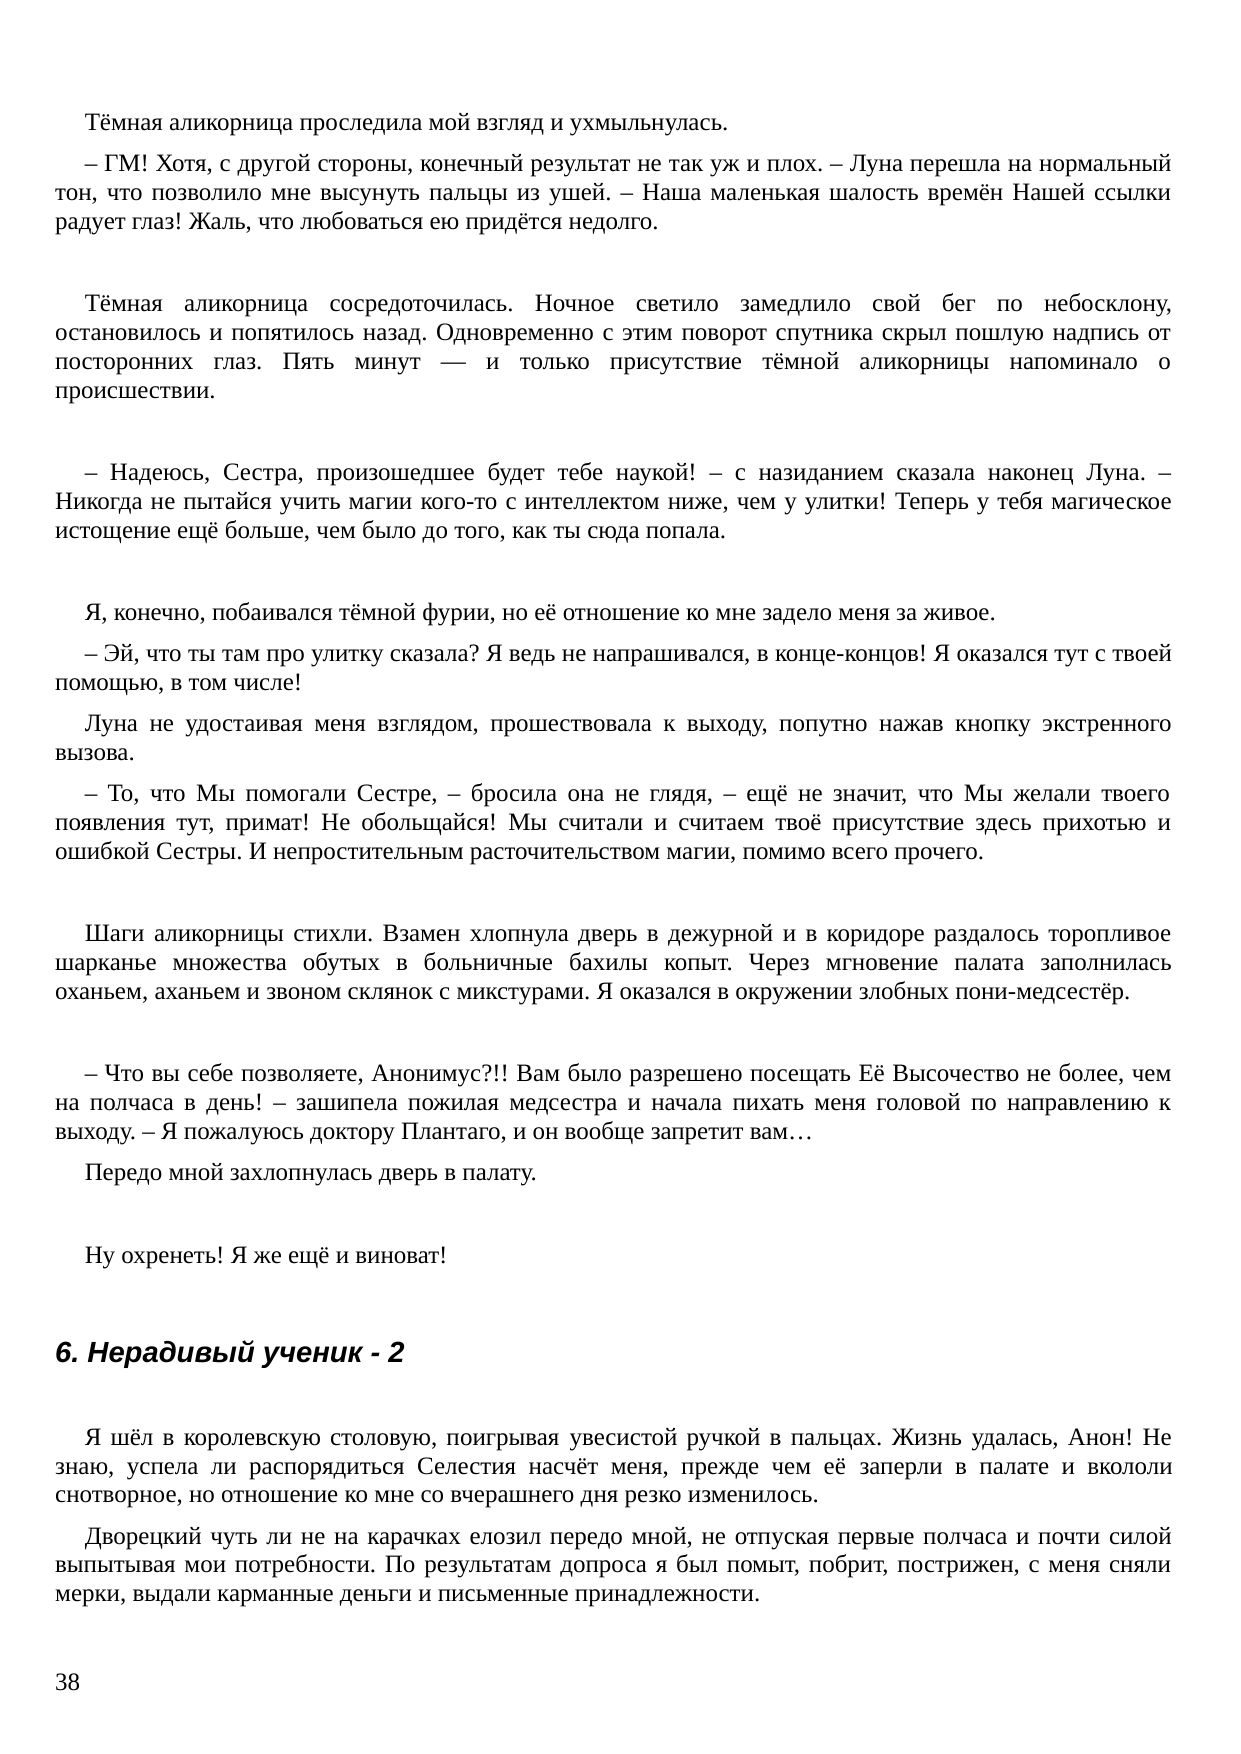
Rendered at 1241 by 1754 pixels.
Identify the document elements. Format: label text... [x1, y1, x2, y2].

text – Надеюсь, Сестра, произошедшее будет тебе наукой! – с назиданием сказала наконец Луна. – Никогда не пытайся учить магии кого-то с интеллектом ниже, чем у улитки! Теперь у тебя магическое истощение ещё больше, чем было до того, как ты сюда попала. [55, 457, 1173, 543]
text Дворецкий чуть ли не на карачках елозил передо мной, не отпуская первые полчаса и почти силой выпытывая мои потребности. По результатам допроса я был помыт, побрит, пострижен, с меня сняли мерки, выдали карманные деньги и письменные принадлежности. [55, 1521, 1173, 1607]
text Тёмная аликорница проследила мой взгляд и ухмыльнулась. [55, 107, 1173, 136]
text – Что вы себе позволяете, Анонимус?!! Вам было разрешено посещать Её Высочество не более, чем на полчаса в день! – зашипела пожилая медсестра и начала пихать меня головой по направлению к выходу. – Я пожалуюсь доктору Плантаго, и он вообще запретит вам… [55, 1058, 1173, 1145]
text Шаги аликорницы стихли. Взамен хлопнула дверь в дежурной и в коридоре раздалось торопливое шарканье множества обутых в больничные бахилы копыт. Через мгновение палата заполнилась оханьем, аханьем и звоном склянок с микстурами. Я оказался в окружении злобных пони-медсестёр. [55, 918, 1173, 1005]
subtitle 6. Нерадивый ученик - 2 [55, 1335, 1173, 1368]
text Передо мной захлопнулась дверь в палату. [55, 1157, 1173, 1186]
text – Эй, что ты там про улитку сказала? Я ведь не напрашивался, в конце-концов! Я оказался тут с твоей помощью, в том числе! [55, 638, 1173, 696]
text Я шёл в королевскую столовую, поигрывая увесистой ручкой в пальцах. Жизнь удалась, Анон! Не знаю, успела ли распорядиться Селестия насчёт меня, прежде чем её заперли в палате и вкололи снотворное, но отношение ко мне со вчерашнего дня резко изменилось. [55, 1422, 1173, 1508]
text Луна не удостаивая меня взглядом, прошествовала к выходу, попутно нажав кнопку экстренного вызова. [55, 708, 1173, 766]
text Ну охренеть! Я же ещё и виноват! [55, 1240, 1173, 1268]
text Тёмная аликорница сосредоточилась. Ночное светило замедлило свой бег по небосклону, остановилось и попятилось назад. Одновременно с этим поворот спутника скрыл пошлую надпись от посторонних глаз. Пять минут — и только присутствие тёмной аликорницы напоминало о происшествии. [55, 288, 1173, 403]
text Я, конечно, побаивался тёмной фурии, но её отношение ко мне задело меня за живое. [55, 597, 1173, 626]
text – То, что Мы помогали Сестре, – бросила она не глядя, – ещё не значит, что Мы желали твоего появления тут, примат! Не обольщайся! Мы считали и считаем твоё присутствие здесь прихотью и ошибкой Сестры. И непростительным расточительством магии, помимо всего прочего. [55, 778, 1173, 865]
text – ГМ! Хотя, с другой стороны, конечный результат не так уж и плох. – Луна перешла на нормальный тон, что позволило мне высунуть пальцы из ушей. – Наша маленькая шалость времён Нашей ссылки радует глаз! Жаль, что любоваться ею придётся недолго. [55, 148, 1173, 235]
